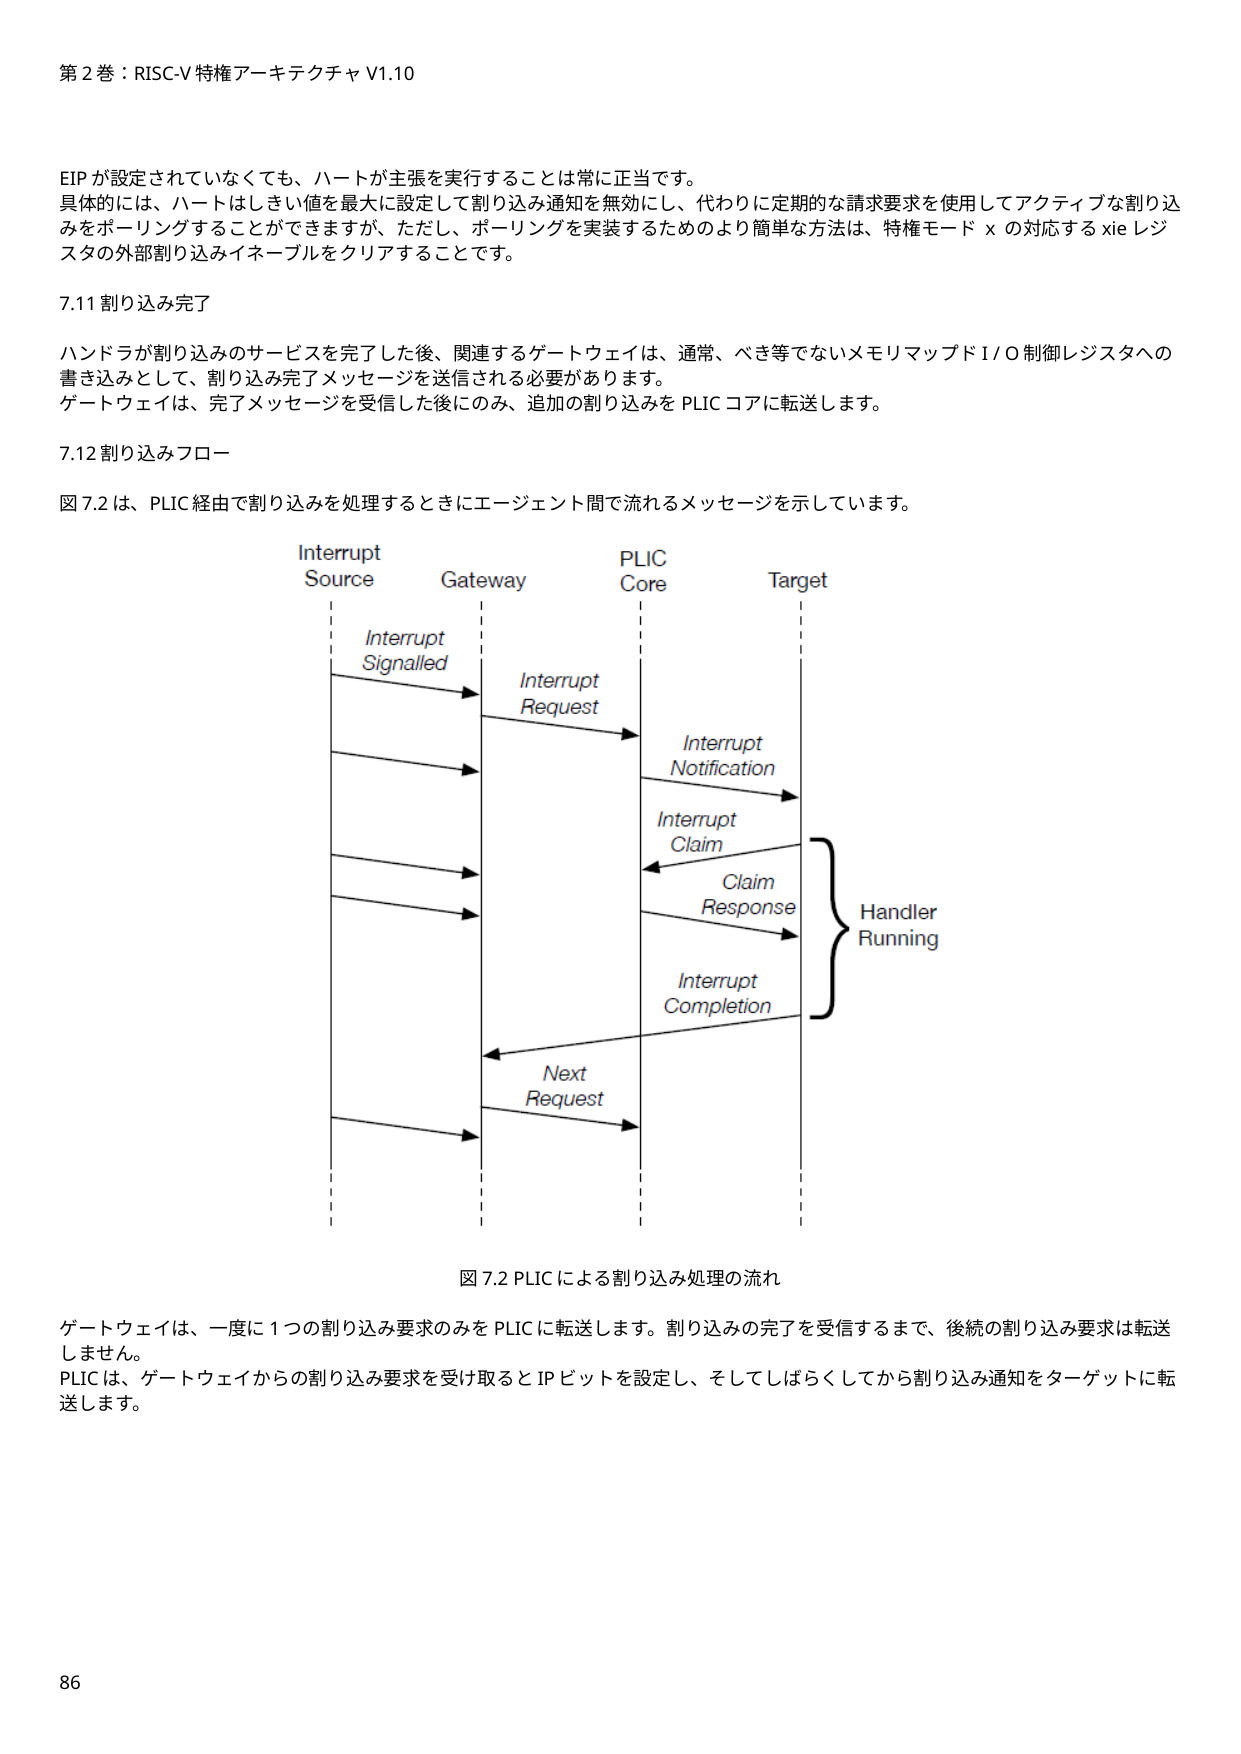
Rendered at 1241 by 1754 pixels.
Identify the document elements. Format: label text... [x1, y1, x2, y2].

text PLICは、ゲートウェイからの割り込み要求を受け取るとIPビットを設定し、そしてしばらくしてから割り込み通知をターゲットに転送します。 [59, 1366, 1181, 1416]
picture [293, 540, 947, 1236]
text 7.12割り込みフロー [59, 441, 1181, 466]
text 具体的には、ハートはしきい値を最大に設定して割り込み通知を無効にし、代わりに定期的な請求要求を使用してアクティブな割り込みをポーリングすることができますが、ただし、ポーリングを実装するためのより簡単な方法は、特権モード ｘ の対応するxieレジスタの外部割り込みイネーブルをクリアすることです。 [59, 191, 1181, 266]
text 7.11割り込み完了 [59, 291, 1181, 316]
text EIPが設定されていなくても、ハートが主張を実行することは常に正当です。 [59, 166, 1181, 191]
text 図7.2 PLICによる割り込み処理の流れ [59, 1266, 1181, 1291]
text ハンドラが割り込みのサービスを完了した後、関連するゲートウェイは、通常、べき等でないメモリマップドI / O制御レジスタへの書き込みとして、割り込み完了メッセージを送信される必要があります。 [59, 341, 1181, 391]
text ゲートウェイは、一度に1つの割り込み要求のみをPLICに転送します。割り込みの完了を受信するまで、後続の割り込み要求は転送しません。 [59, 1316, 1181, 1366]
text ゲートウェイは、完了メッセージを受信した後にのみ、追加の割り込みをPLICコアに転送します。 [59, 391, 1181, 416]
text 図7.2は、PLIC経由で割り込みを処理するときにエージェント間で流れるメッセージを示しています。 [59, 491, 1181, 516]
